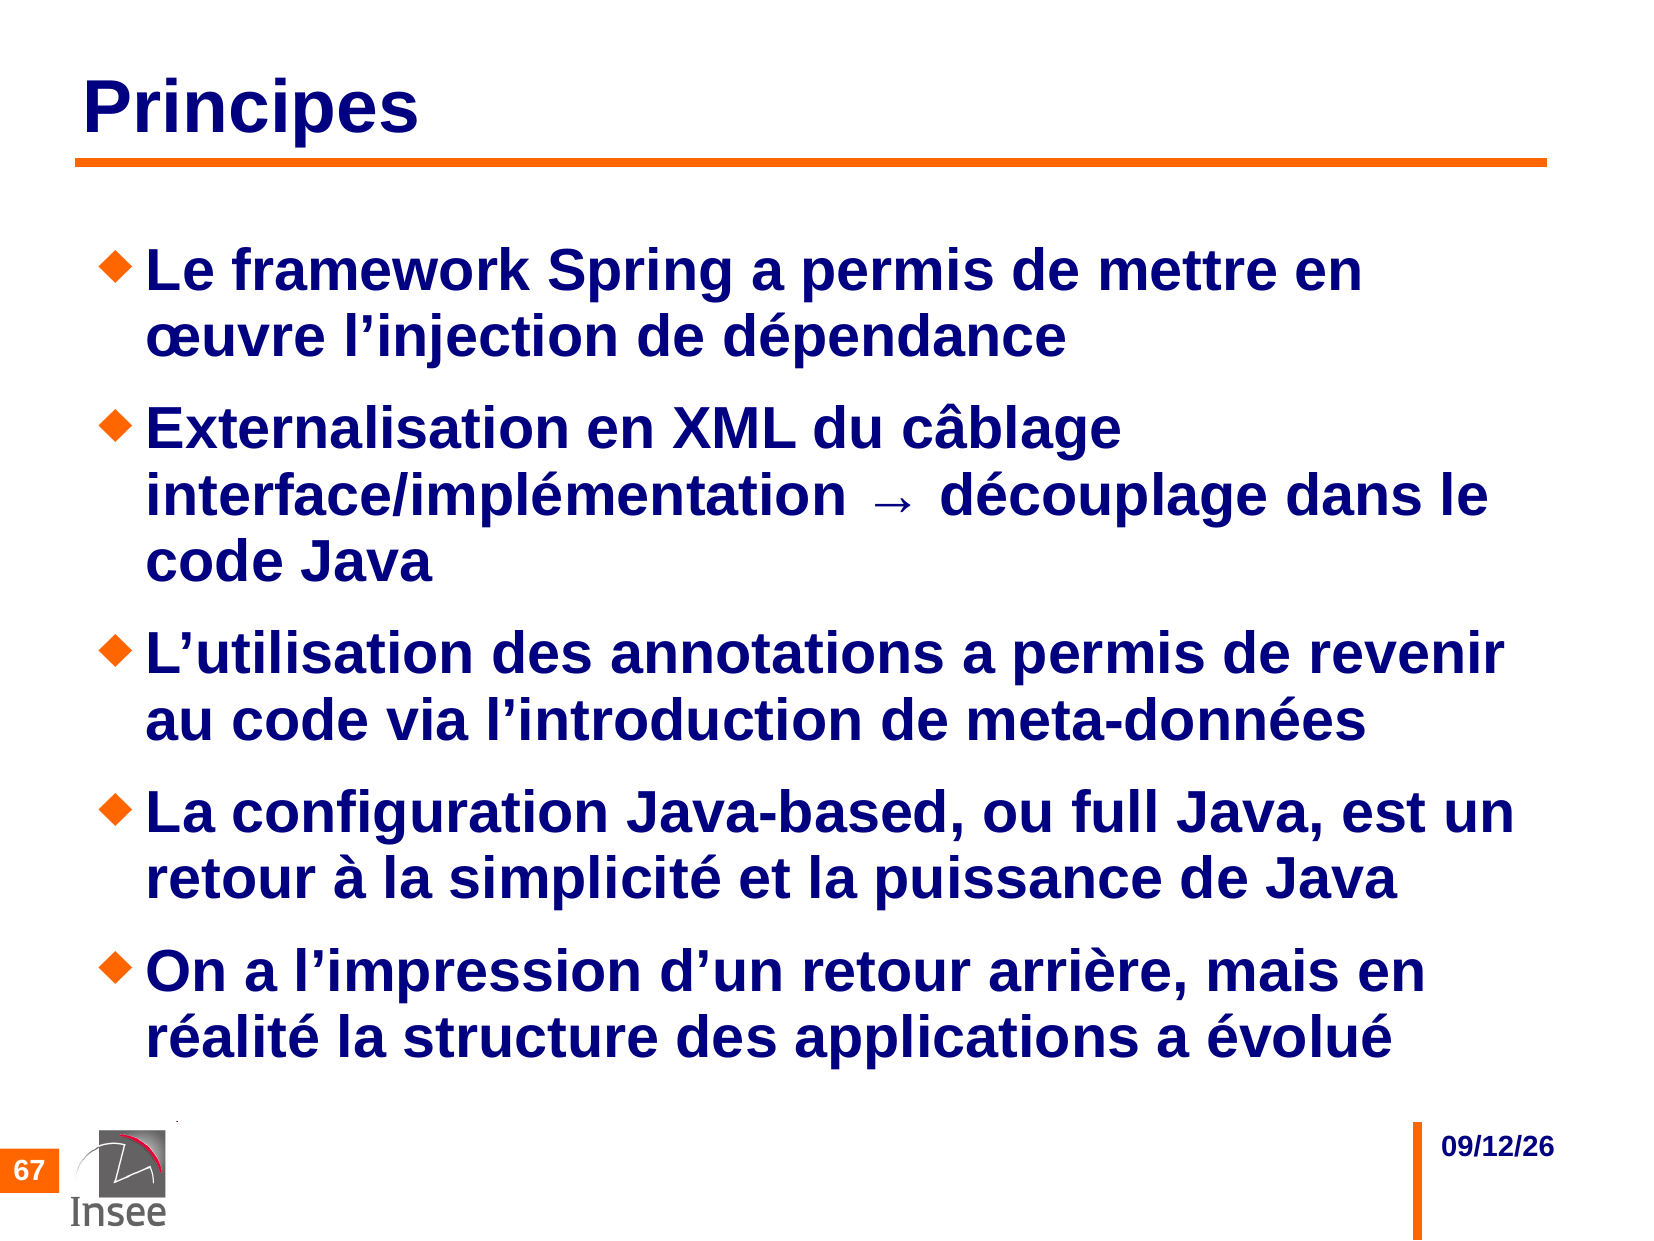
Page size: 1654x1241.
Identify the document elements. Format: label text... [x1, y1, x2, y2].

list Le framework Spring a permis de mettre en œuvre l’injection de dépendance Externalisation en XML du câblage interface/implémentation → découplage dans le code Java L’utilisation des annotations a permis de revenir au code via l’introduction de meta-données La configuration Java-based, ou full Java, est un retour à la simplicité et la puissance de Java On a l’impression d’un retour arrière, mais en réalité la structure des applications a évolué [82, 236, 1548, 1087]
title Principes [82, 49, 1619, 163]
picture [62, 1121, 178, 1241]
